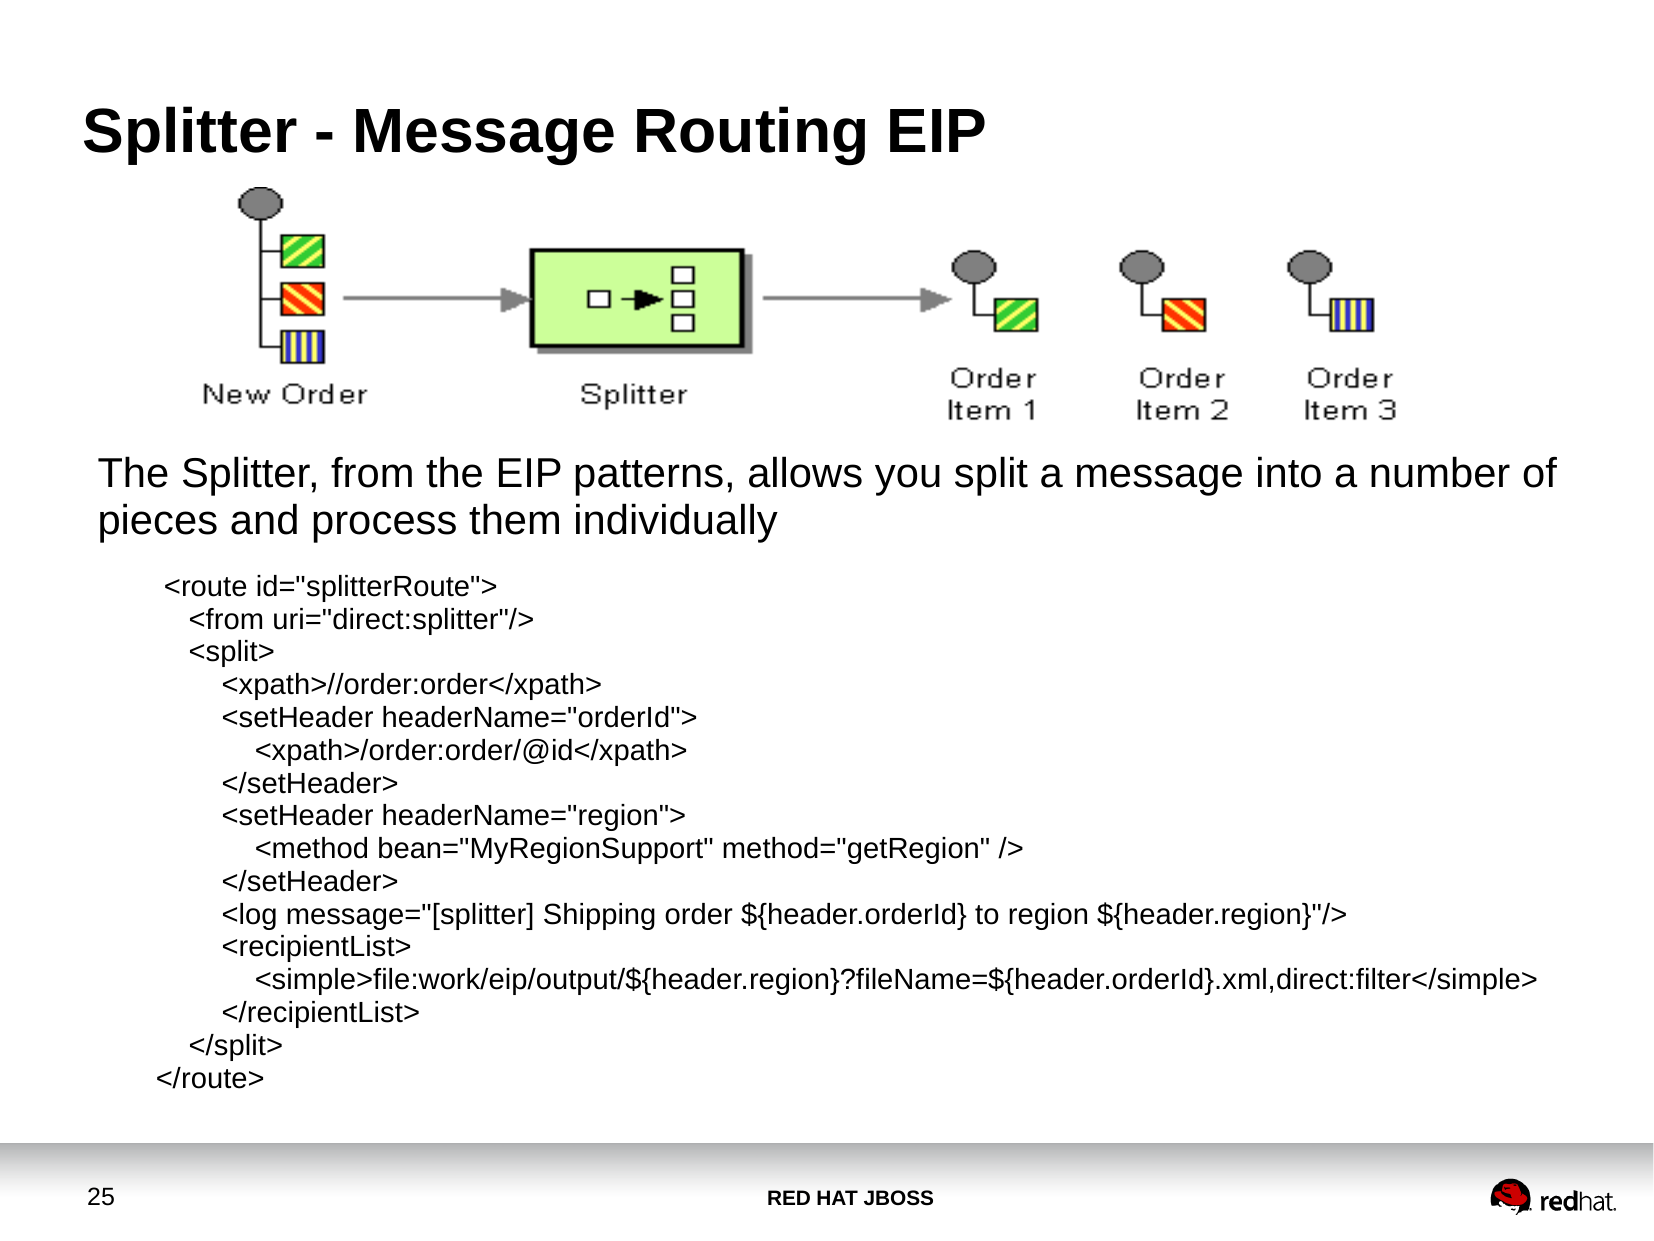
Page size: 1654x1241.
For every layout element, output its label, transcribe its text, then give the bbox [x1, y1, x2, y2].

picture [0, 1143, 1654, 1241]
list The Splitter, from the EIP patterns, allows you split a message into a number of pieces and process them individually [37, 450, 1576, 563]
picture [150, 187, 1451, 450]
title Splitter - Message Routing EIP [82, 37, 1571, 226]
text_box <route id="splitterRoute"> <from uri="direct:splitter"/> <split> <xpath>//order:order</xpath> <setHeader headerName="orderId"> <xpath>/order:order/@id</xpath> </setHeader> <setHeader headerName="region"> <method bean="MyRegionSupport" method="getRegion" /> </setHeader> <log message="[splitter] Shipping order ${header.orderId} to region ${header.region}"/> <recipientList> <simple>file:work/eip/output/${header.region}?fileName=${header.orderId}.xml,direct:filter</simple> </recipientList> </split> </route> [75, 562, 1613, 1126]
